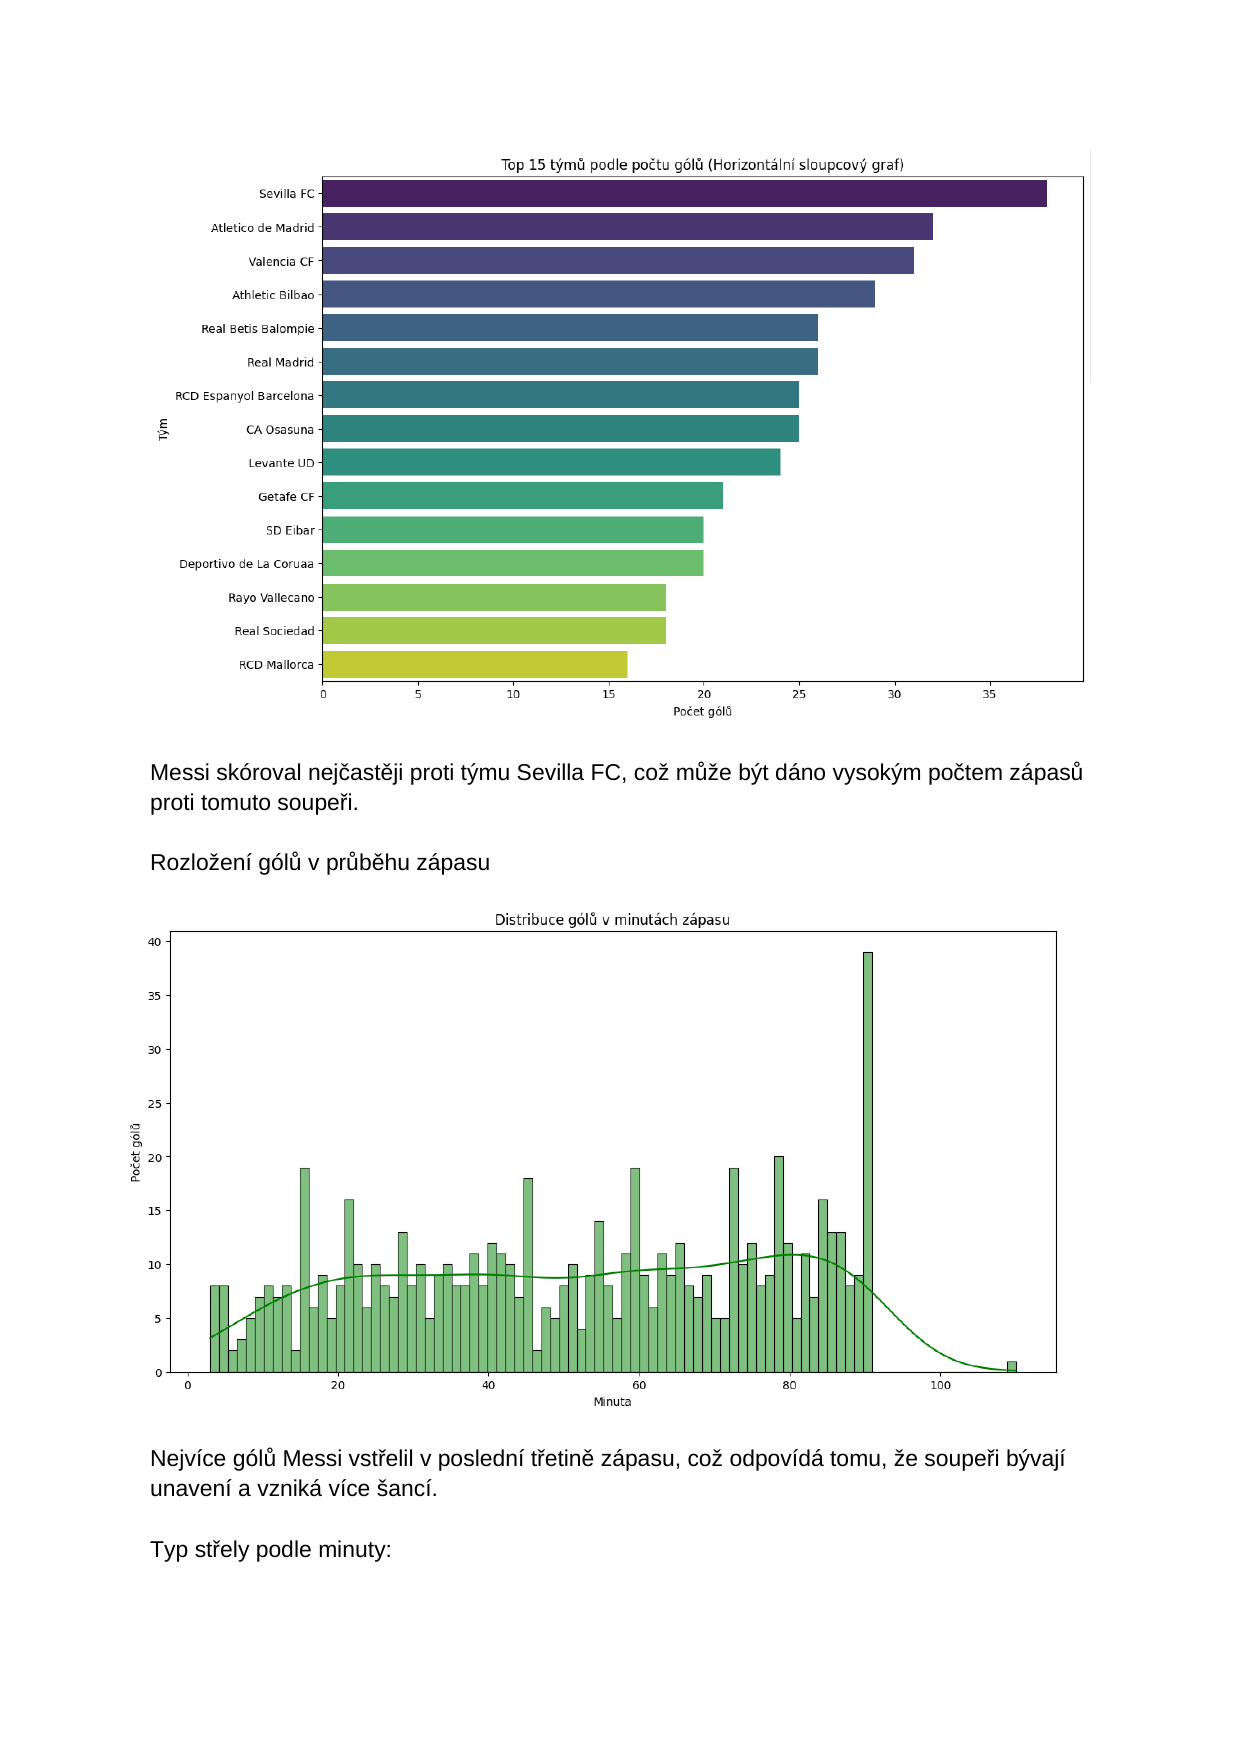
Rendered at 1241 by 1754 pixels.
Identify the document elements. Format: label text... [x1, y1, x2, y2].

text Messi skóroval nejčastěji proti týmu Sevilla FC, což může být dáno vysokým počtem zápasů proti tomuto soupeři. Rozložení gólů v průběhu zápasu Nejvíce gólů Messi vstřelil v poslední třetině zápasu, což odpovídá tomu, že soupeři bývají unavení a vzniká více šancí. Typ střely podle minuty: [150, 725, 1090, 1592]
picture [122, 905, 1063, 1415]
picture [150, 150, 1091, 725]
